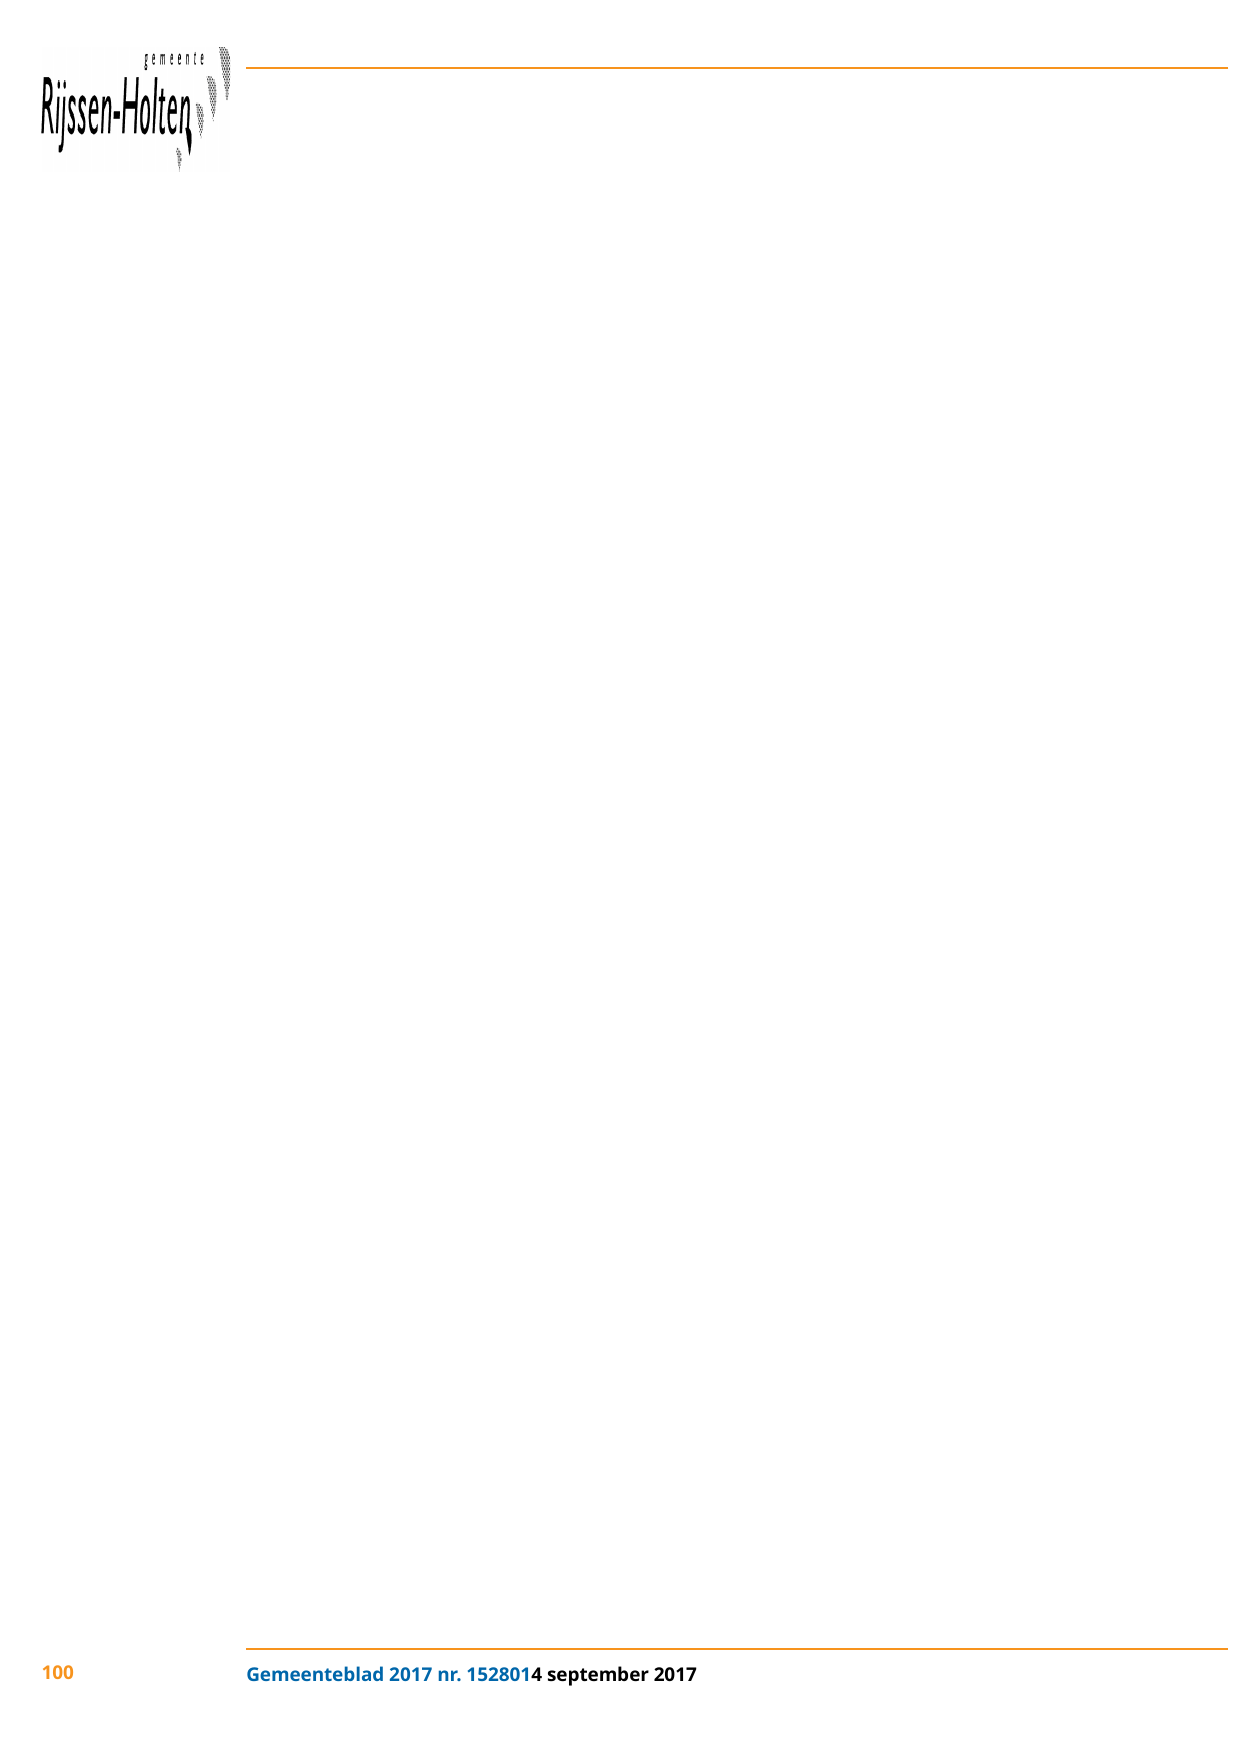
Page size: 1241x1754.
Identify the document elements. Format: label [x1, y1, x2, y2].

picture [41, 47, 231, 172]
